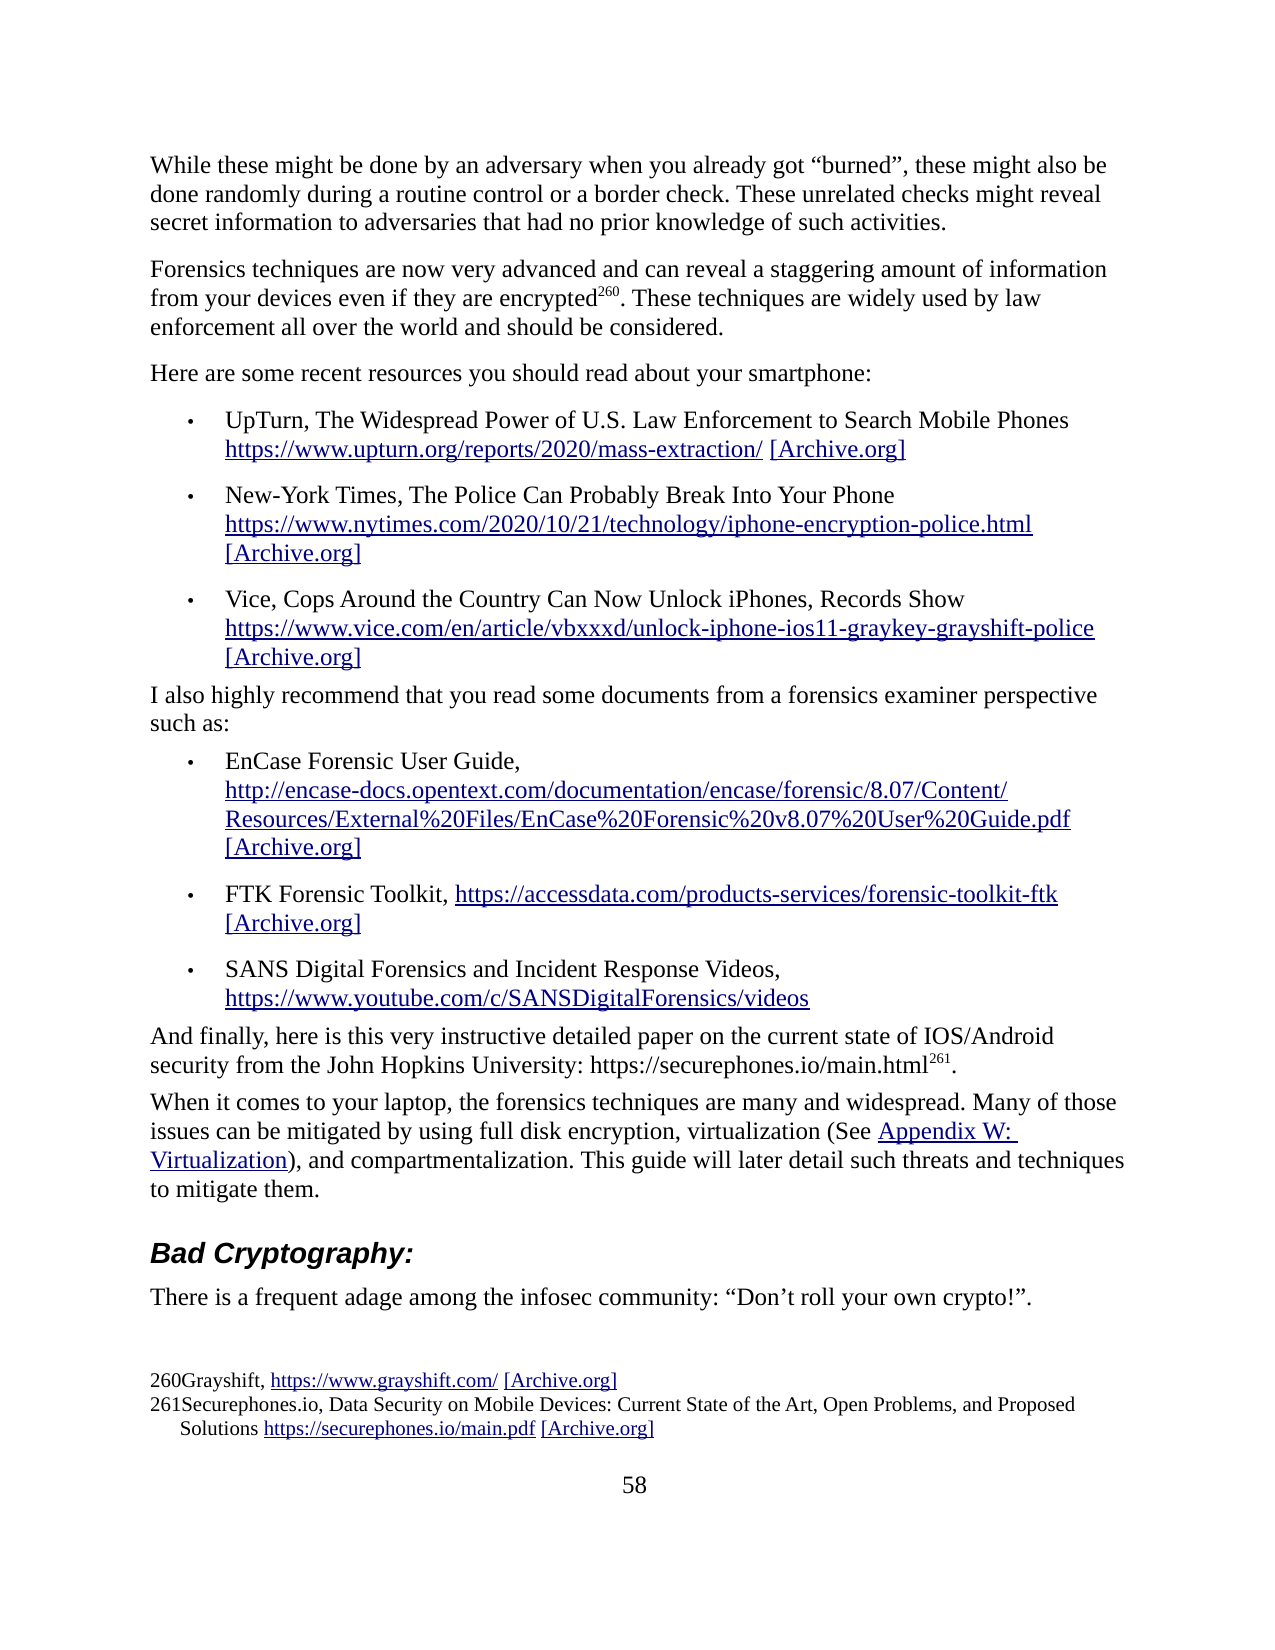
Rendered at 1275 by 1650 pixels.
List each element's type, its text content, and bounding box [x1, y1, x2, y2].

list EnCase Forensic User Guide, http://encase-docs.opentext.com/documentation/encase/forensic/8.07/Content/Resources/External%20Files/EnCase%20Forensic%20v8.07%20User%20Guide.pdf [Archive.org] [187, 746, 1125, 861]
subtitle Bad Cryptography: [150, 1236, 1125, 1270]
text Forensics techniques are now very advanced and can reveal a staggering amount of information from your devices even if they are encrypted. These techniques are widely used by law enforcement all over the world and should be considered. [150, 254, 1125, 340]
text I also highly recommend that you read some documents from a forensics examiner perspective such as: [150, 680, 1125, 737]
text While these might be done by an adversary when you already got “burned”, these might also be done randomly during a routine control or a border check. These unrelated checks might reveal secret information to adversaries that had no prior knowledge of such activities. [150, 150, 1125, 236]
list Vice, Cops Around the Country Can Now Unlock iPhones, Records Show https://www.vice.com/en/article/vbxxxd/unlock-iphone-ios11-graykey-grayshift-police [Archive.org] [187, 584, 1125, 671]
text Here are some recent resources you should read about your smartphone: [150, 358, 1125, 387]
text There is a frequent adage among the infosec community: “Don’t roll your own crypto!”. [150, 1282, 1125, 1311]
text And finally, here is this very instructive detailed paper on the current state of IOS/Android security from the John Hopkins University: https://securephones.io/main.html. [150, 1021, 1125, 1078]
list FTK Forensic Toolkit, https://accessdata.com/products-services/forensic-toolkit-ftk [Archive.org] [187, 879, 1125, 937]
list New-York Times, The Police Can Probably Break Into Your Phone https://www.nytimes.com/2020/10/21/technology/iphone-encryption-police.html [Archive.org] [187, 480, 1125, 567]
text When it comes to your laptop, the forensics techniques are many and widespread. Many of those issues can be mitigated by using full disk encryption, virtualization (See Appendix W: Virtualization), and compartmentalization. This guide will later detail such threats and techniques to mitigate them. [150, 1087, 1125, 1202]
list UpTurn, The Widespread Power of U.S. Law Enforcement to Search Mobile Phones https://www.upturn.org/reports/2020/mass-extraction/ [Archive.org] [187, 405, 1125, 462]
text Securephones.io, Data Security on Mobile Devices: Current State of the Art, Open Problems, and Proposed Solutions https://securephones.io/main.pdf [Archive.org] [150, 1392, 1125, 1440]
list SANS Digital Forensics and Incident Response Videos, https://www.youtube.com/c/SANSDigitalForensics/videos [187, 954, 1125, 1012]
text Grayshift, https://www.grayshift.com/ [Archive.org] [150, 1368, 1125, 1392]
